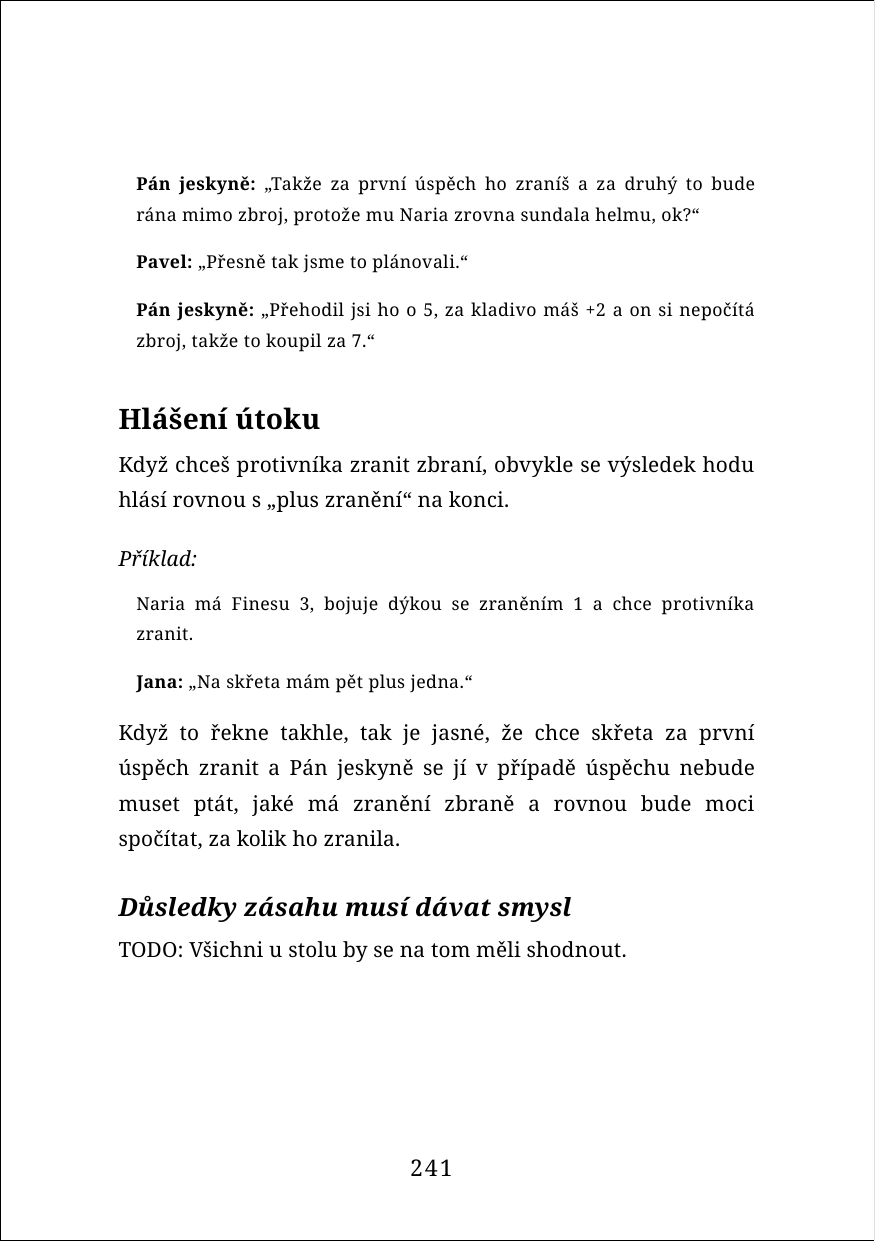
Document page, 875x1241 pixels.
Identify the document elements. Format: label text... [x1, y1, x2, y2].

text Pán jeskyně: „Přehodil jsi ho o 5, za kladivo máš +2 a on si nepočítá zbroj, takže to koupil za 7.“ [136, 298, 756, 352]
subtitle Důsledky zásahu musí dávat smysl [118, 889, 756, 923]
text Pán jeskyně: „Takže za první úspěch ho zraníš a za druhý to bude rána mimo zbroj, protože mu Naria zrovna sundala helmu, ok?“ [136, 172, 756, 226]
text Pavel: „Přesně tak jsme to plánovali.“ [136, 250, 756, 274]
subtitle Hlášení útoku [118, 399, 756, 438]
text Jana: „Na skřeta mám pět plus jedna.“ [136, 670, 756, 694]
text TODO: Všichni u stolu by se na tom měli shodnout. [118, 935, 756, 963]
text Když chceš protivníka zranit zbraní, obvykle se výsledek hodu hlásí rovnou s „plus zranění“ na konci. [118, 450, 756, 514]
text Naria má Finesu 3, bojuje dýkou se zraněním 1 a chce protivníka zranit. [136, 592, 756, 646]
text Příklad: [118, 544, 756, 573]
text Když to řekne takhle, tak je jasné, že chce skřeta za první úspěch zranit a Pán jeskyně se jí v případě úspěchu nebude muset ptát, jaké má zranění zbraně a rovnou bude moci spočítat, za kolik ho zranila. [118, 718, 756, 853]
